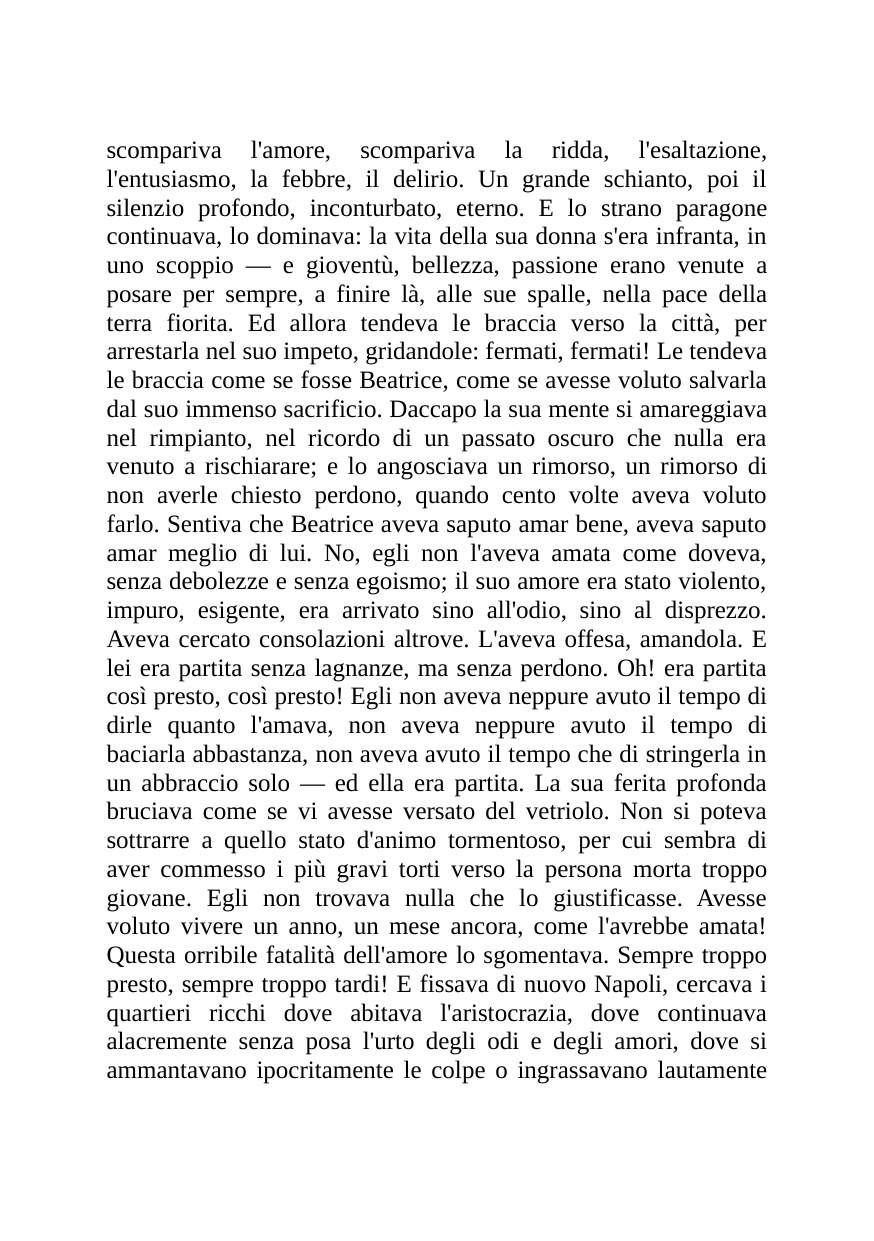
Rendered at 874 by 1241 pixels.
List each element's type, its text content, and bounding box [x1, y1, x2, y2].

text scompariva l'amore, scompariva la ridda, l'esaltazione, l'entusiasmo, la febbre, il delirio. Un grande schianto, poi il silenzio profondo, inconturbato, eterno. E lo strano paragone continuava, lo dominava: la vita della sua donna s'era infranta, in uno scoppio — e gioventù, bellezza, passione erano venute a posare per sempre, a finire là, alle sue spalle, nella pace della terra fiorita. Ed allora tendeva le braccia verso la città, per arrestarla nel suo impeto, gridandole: fermati, fermati! Le tendeva le braccia come se fosse Beatrice, come se avesse voluto salvarla dal suo immenso sacrificio. Daccapo la sua mente si amareggiava nel rimpianto, nel ricordo di un passato oscuro che nulla era venuto a rischiarare; e lo angosciava un rimorso, un rimorso di non averle chiesto perdono, quando cento volte aveva voluto farlo. Sentiva che Beatrice aveva saputo amar bene, aveva saputo amar meglio di lui. No, egli non l'aveva amata come doveva, senza debolezze e senza egoismo; il suo amore era stato violento, impuro, esigente, era arrivato sino all'odio, sino al disprezzo. Aveva cercato consolazioni altrove. L'aveva offesa, amandola. E lei era partita senza lagnanze, ma senza perdono. Oh! era partita così presto, così presto! Egli non aveva neppure avuto il tempo di dirle quanto l'amava, non aveva neppure avuto il tempo di baciarla abbastanza, non aveva avuto il tempo che di stringerla in un abbraccio solo — ed ella era partita. La sua ferita profonda bruciava come se vi avesse versato del vetriolo. Non si poteva sottrarre a quello stato d'animo tormentoso, per cui sembra di aver commesso i più gravi torti verso la persona morta troppo giovane. Egli non trovava nulla che lo giustificasse. Avesse voluto vivere un anno, un mese ancora, come l'avrebbe amata! Questa orribile fatalità dell'amore lo sgomentava. Sempre troppo presto, sempre troppo tardi! E fissava di nuovo Napoli, cercava i quartieri ricchi dove abitava l'aristocrazia, dove continuava alacremente senza posa l'urto degli odi e degli amori, dove si ammantavano ipocritamente le colpe o ingrassavano lautamente [106, 135, 768, 1084]
